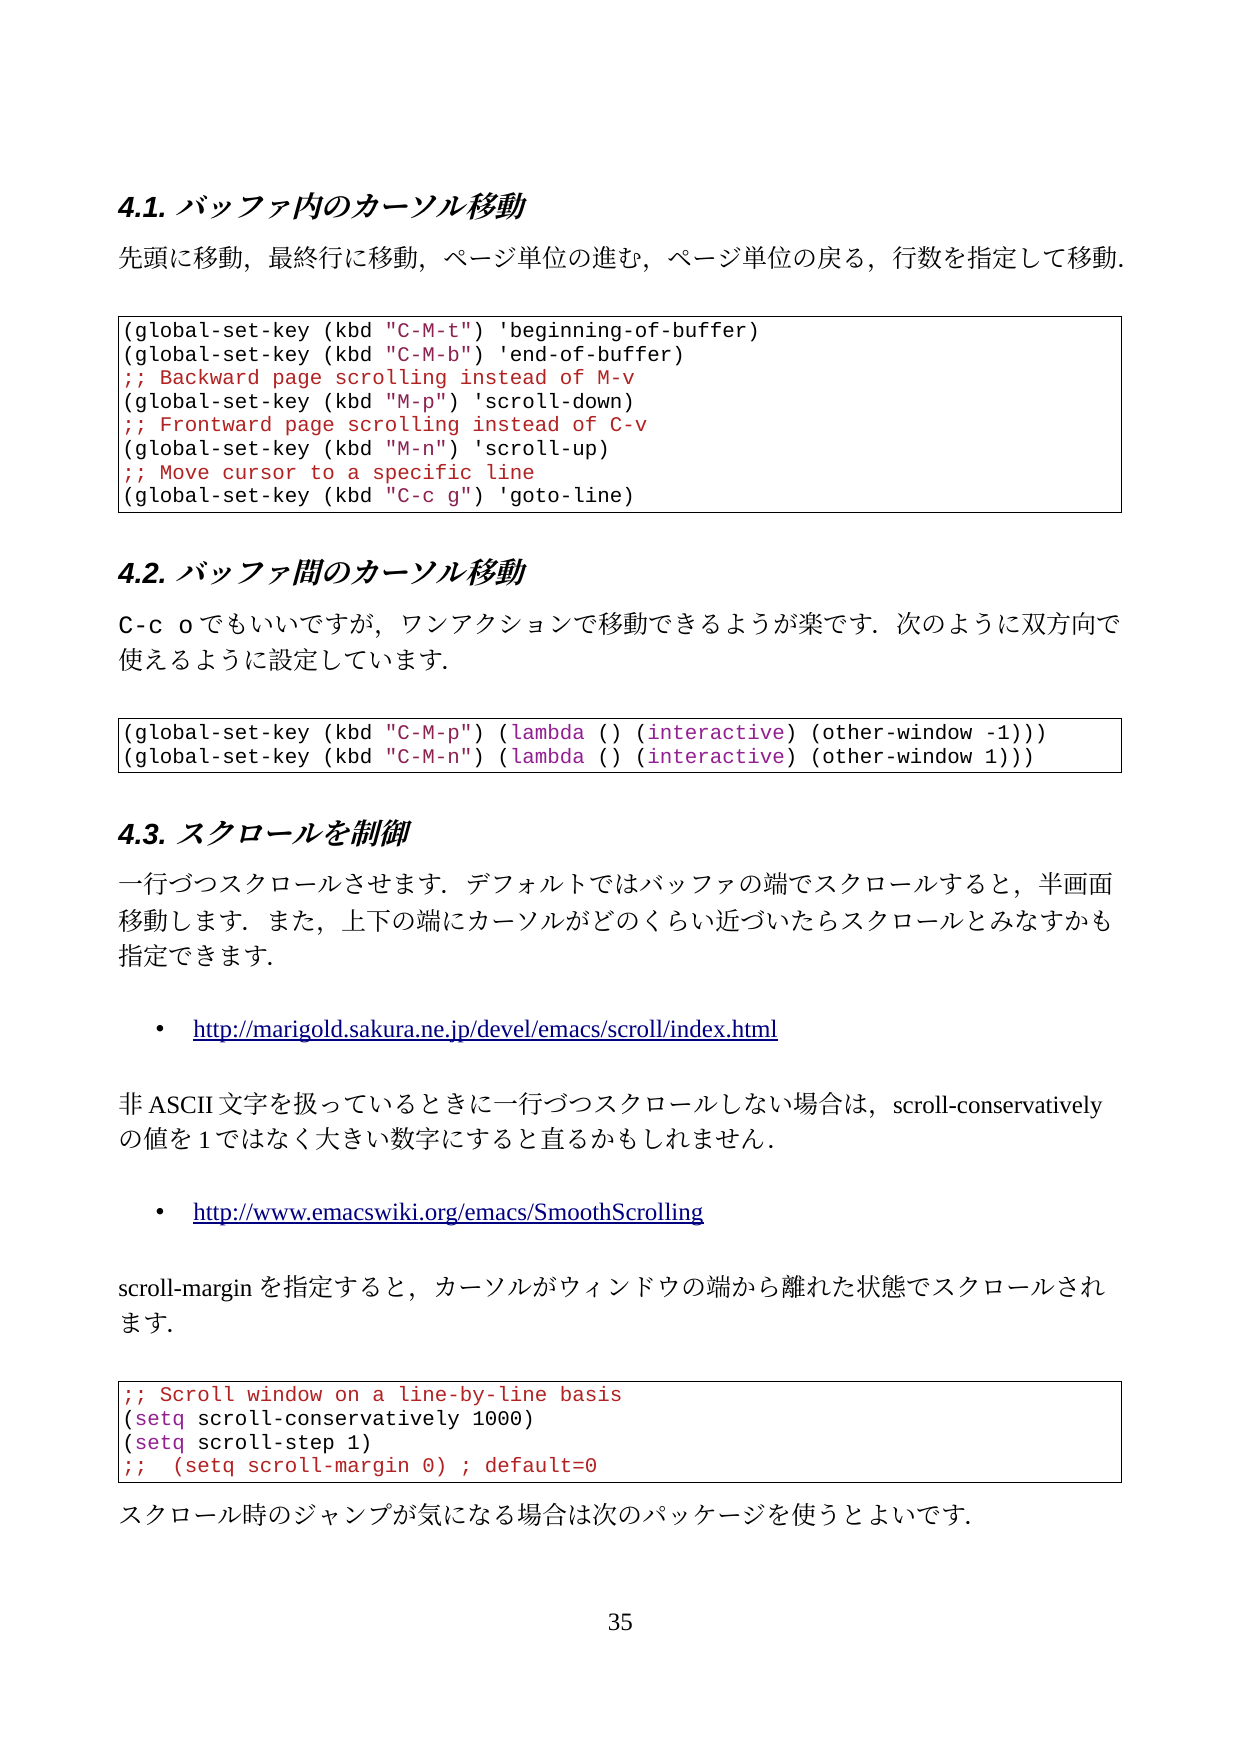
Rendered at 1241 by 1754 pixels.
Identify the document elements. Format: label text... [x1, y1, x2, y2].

subtitle バッファ内のカーソル移動 [118, 184, 1122, 226]
list http://www.emacswiki.org/emacs/SmoothScrolling [156, 1197, 1122, 1255]
text [118, 118, 1122, 147]
list http://marigold.sakura.ne.jp/devel/emacs/scroll/index.html [156, 1014, 1122, 1072]
text (global-set-key (kbd "M-p") 'scroll-down) [119, 387, 1121, 411]
text scroll-margin を指定すると，カーソルがウィンドウの端から離れた状態でスクロールされます． [118, 1267, 1122, 1368]
subtitle スクロールを制御 [118, 811, 1122, 853]
text (global-set-key (kbd "M-n") 'scroll-up) [119, 434, 1121, 458]
subtitle バッファ間のカーソル移動 [118, 550, 1122, 592]
text ;; Backward page scrolling instead of M-v [119, 363, 1121, 387]
text スクロール時のジャンプが気になる場合は次のパッケージを使うとよいです． [118, 1495, 1122, 1560]
text C-c o でもいいですが，ワンアクションで移動できるようが楽です．次のように双方向で使えるように設定しています． [118, 605, 1122, 706]
text (setq scroll-step 1) [119, 1428, 1121, 1451]
text ;; Frontward page scrolling instead of C-v [119, 411, 1121, 434]
text ;; (setq scroll-margin 0) ; default=0 [119, 1451, 1121, 1482]
text 一行づつスクロールさせます．デフォルトではバッファの端でスクロールすると，半画面移動します．また，上下の端にカーソルがどのくらい近づいたらスクロールとみなすかも指定できます． [118, 865, 1122, 1002]
text ;; Scroll window on a line-by-line basis [119, 1382, 1121, 1404]
text (global-set-key (kbd "C-M-p") (lambda () (interactive) (other-window -1))) [119, 719, 1121, 742]
text (global-set-key (kbd "C-M-b") 'end-of-buffer) [119, 339, 1121, 363]
text 非ASCII文字を扱っているときに一行づつスクロールしない場合は，scroll-conservatively の値を1ではなく大きい数字にすると直るかもしれません． [118, 1084, 1122, 1185]
text (global-set-key (kbd "C-M-n") (lambda () (interactive) (other-window 1))) [119, 742, 1121, 772]
text (setq scroll-conservatively 1000) [119, 1404, 1121, 1428]
text (global-set-key (kbd "C-c g") 'goto-line) [119, 481, 1121, 512]
text (global-set-key (kbd "C-M-t") 'beginning-of-buffer) [119, 317, 1121, 339]
text 先頭に移動，最終行に移動，ページ単位の進む，ページ単位の戻る，行数を指定して移動． [118, 239, 1122, 303]
text ;; Move cursor to a specific line [119, 458, 1121, 481]
